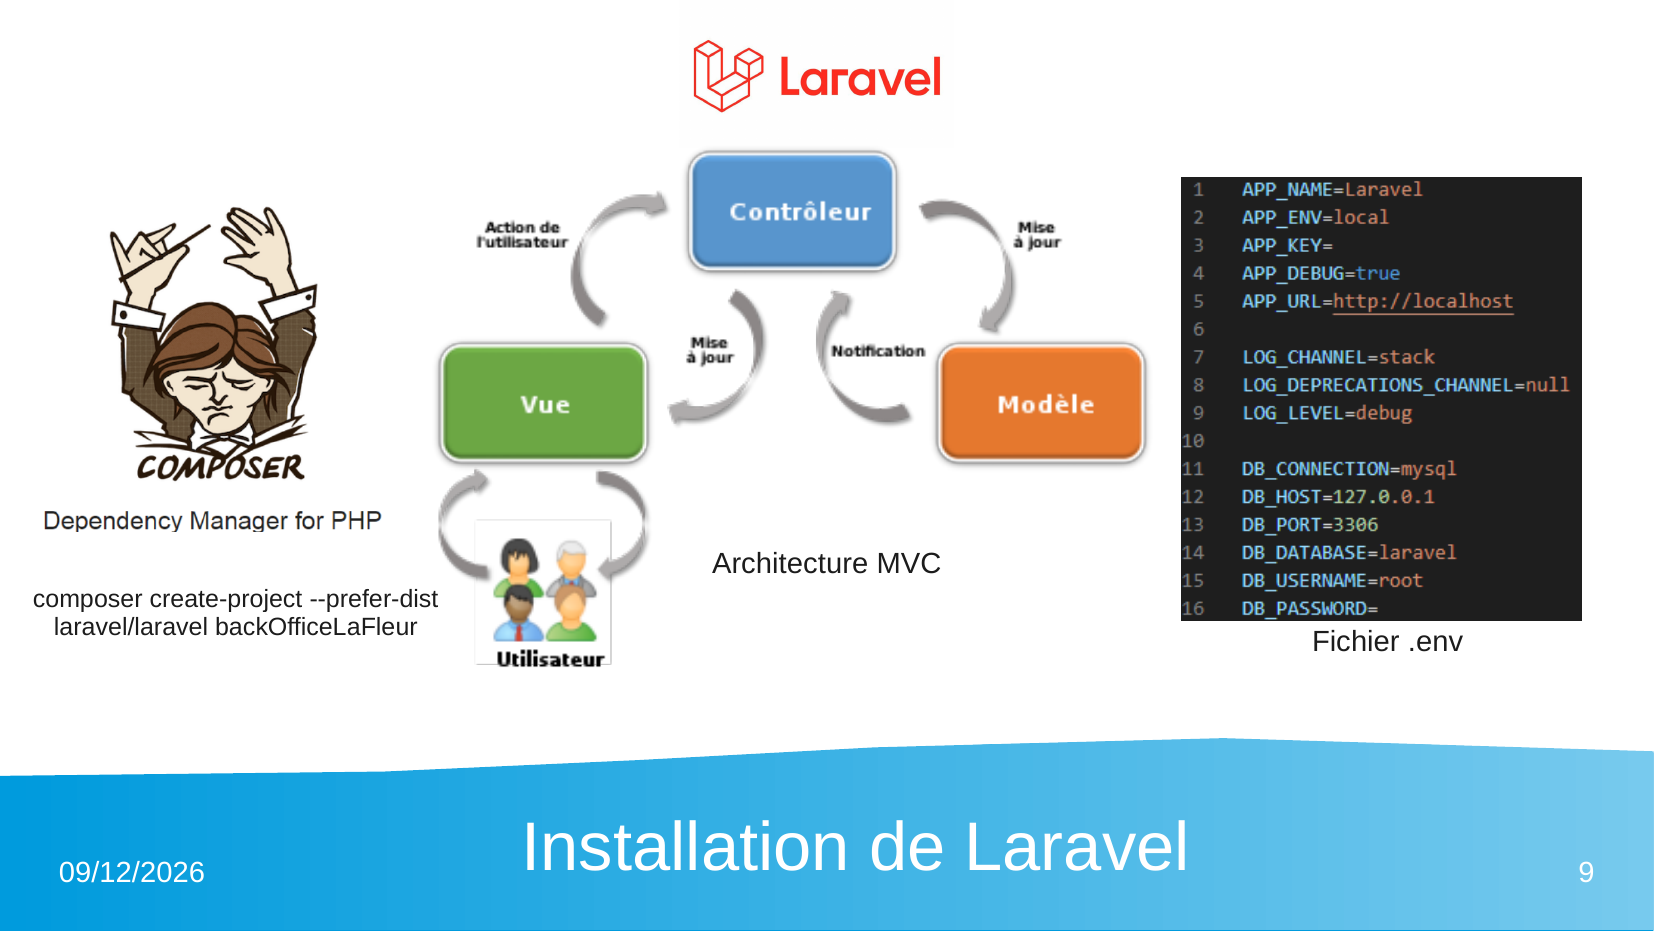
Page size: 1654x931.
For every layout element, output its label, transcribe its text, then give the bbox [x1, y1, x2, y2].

text_box Architecture MVC [708, 536, 945, 591]
title Installation de Laravel [324, 807, 1388, 886]
text_box Fichier .env [1299, 608, 1477, 675]
text_box composer create-project --prefer-dist laravel/laravel backOfficeLaFleur [29, 561, 443, 664]
picture [406, 0, 1582, 709]
picture [41, 206, 384, 532]
